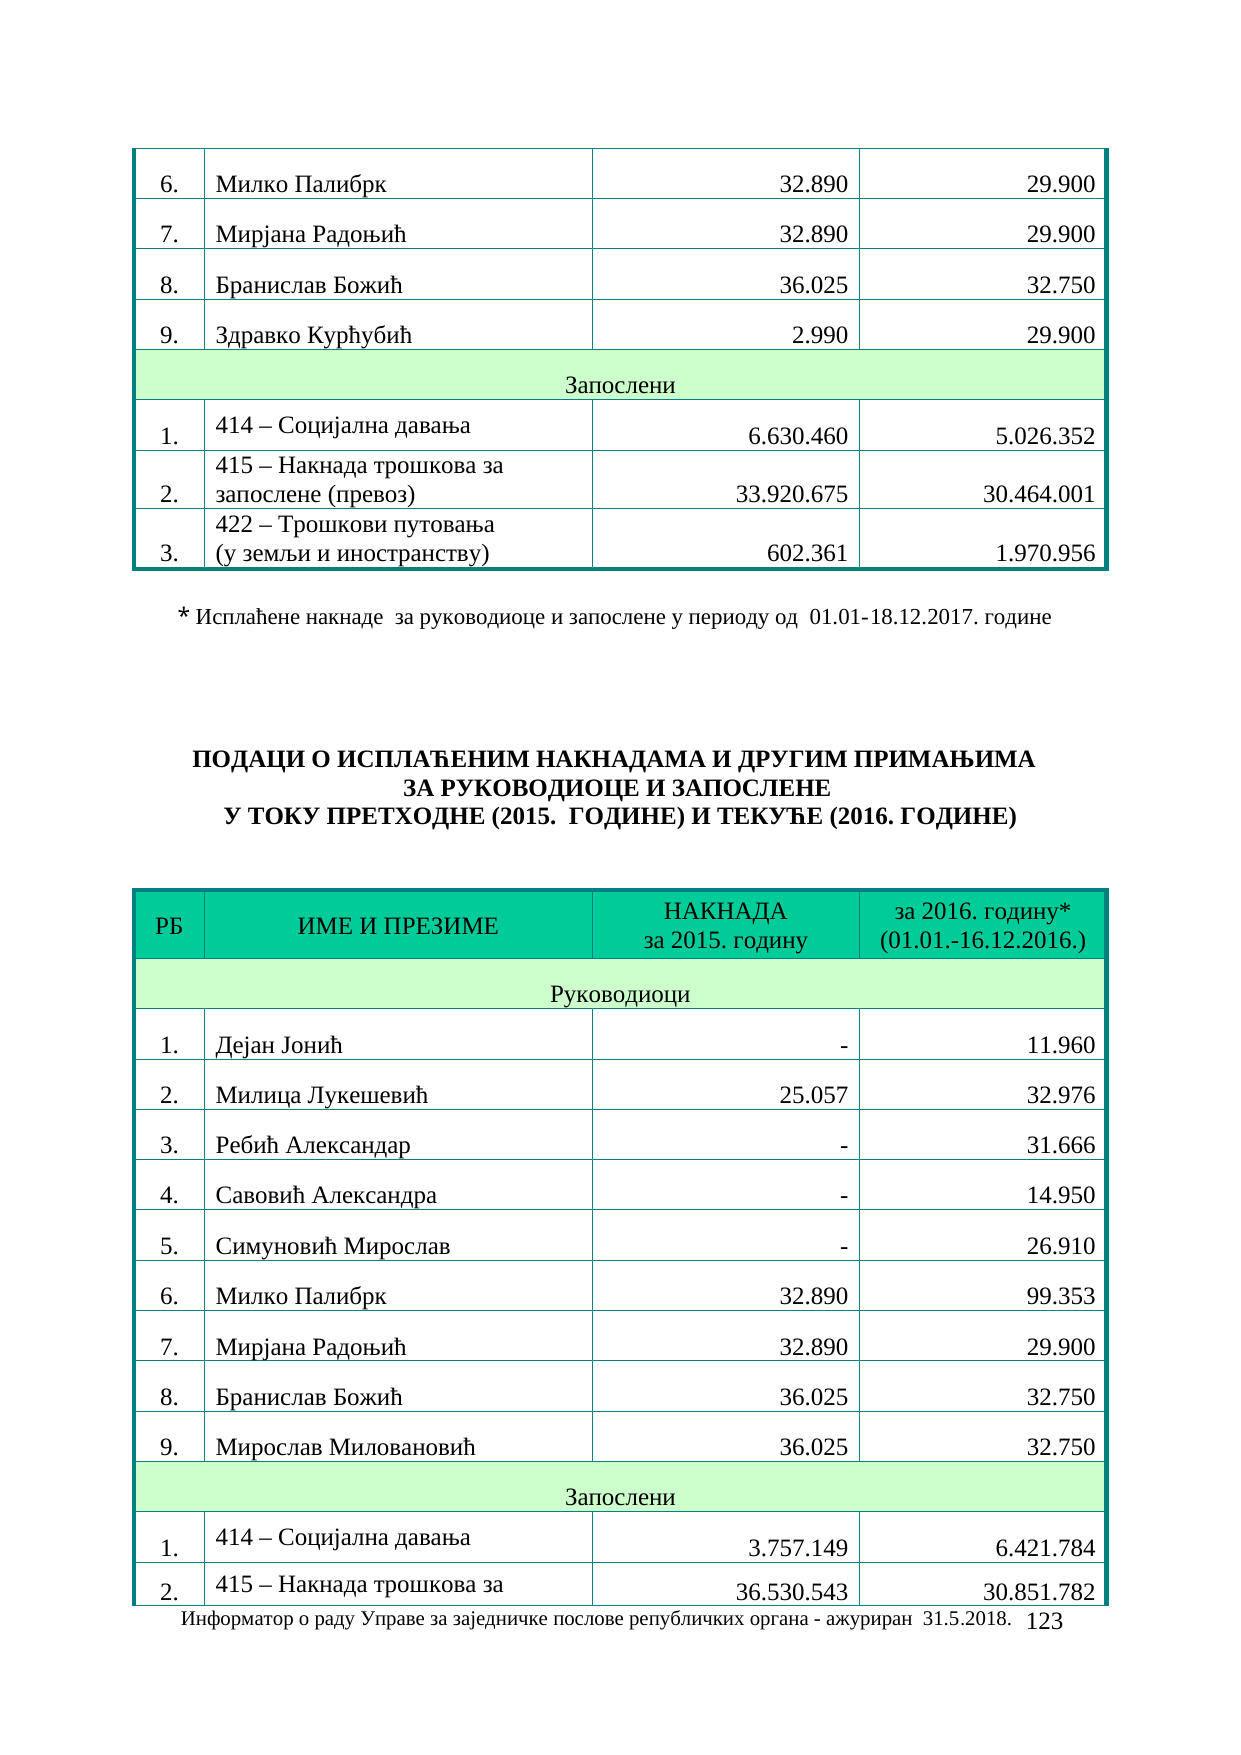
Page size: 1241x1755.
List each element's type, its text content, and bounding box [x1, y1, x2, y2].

table_cell 30.851.782 [860, 1563, 1104, 1605]
text У ТОКУ ПРЕТХОДНЕ (2015. ГОДИНЕ) И ТЕКУЋЕ (2016. ГОДИНЕ) [177, 801, 1063, 830]
table_cell 33.920.675 [593, 451, 859, 508]
table_cell Мирјана Радоњић [205, 199, 592, 248]
table_cell 11.960 [860, 1009, 1104, 1058]
table_cell 32.890 [593, 149, 859, 198]
table_cell 6. [136, 1261, 204, 1310]
table_cell 32.750 [860, 249, 1104, 299]
table_cell Мирослав Миловановић [205, 1412, 592, 1461]
table_cell 3.757.149 [593, 1512, 859, 1562]
table_cell 1. [136, 400, 204, 449]
table_cell 8. [136, 1361, 204, 1411]
table_cell - [593, 1110, 859, 1159]
table_cell 415 – Накнада трошкова за [205, 1563, 592, 1605]
table_cell 2. [136, 1060, 204, 1109]
table_cell 1. [136, 1512, 204, 1562]
table_cell 25.057 [593, 1060, 859, 1109]
text * Исплаћене накнаде за руководиоце и запослене у периоду од 01.01-18.12.2017. године [177, 600, 1063, 631]
table_cell 6.630.460 [593, 400, 859, 449]
table_cell 414 – Социјална давања [205, 400, 592, 449]
text ПОДАЦИ О ИСПЛАЋЕНИМ НАКНАДАМА И ДРУГИМ ПРИМАЊИМА [177, 744, 1063, 773]
table_cell 31.666 [860, 1110, 1104, 1159]
table_cell Ребић Александар [205, 1110, 592, 1159]
table_cell Бранислав Божић [205, 249, 592, 299]
table_cell 32.750 [860, 1412, 1104, 1461]
table_cell Дејан Јонић [205, 1009, 592, 1058]
table_header за 2016. годину* (01.01.-16.12.2016.) [860, 892, 1104, 958]
table_cell 8. [136, 249, 204, 299]
table_cell Мирјана Радоњић [205, 1311, 592, 1360]
table_cell 9. [136, 300, 204, 349]
table_cell Здравко Курћубић [205, 300, 592, 349]
table_cell Савовић Александра [205, 1160, 592, 1209]
table_cell Запослени [136, 350, 1104, 399]
table_cell 32.890 [593, 1261, 859, 1310]
table_cell Бранислав Божић [205, 1361, 592, 1411]
table_cell 1.970.956 [860, 509, 1104, 567]
table_cell Милко Палибрк [205, 149, 592, 198]
table_cell - [593, 1160, 859, 1209]
table_cell 29.900 [860, 149, 1104, 198]
table_cell 2.990 [593, 300, 859, 349]
table_cell 1. [136, 1009, 204, 1058]
table_cell 29.900 [860, 300, 1104, 349]
table_cell Милица Лукешевић [205, 1060, 592, 1109]
table_cell 30.464.001 [860, 451, 1104, 508]
table_cell 32.750 [860, 1361, 1104, 1411]
table_cell 26.910 [860, 1210, 1104, 1260]
table_cell 3. [136, 1110, 204, 1159]
table_cell 6. [136, 149, 204, 198]
table_cell 29.900 [860, 199, 1104, 248]
table_cell Запослени [136, 1462, 1104, 1511]
table_cell 5.026.352 [860, 400, 1104, 449]
table_cell 36.025 [593, 1361, 859, 1411]
table_cell 29.900 [860, 1311, 1104, 1360]
table_cell 415 – Накнада трошкова за запослене (превоз) [205, 451, 592, 508]
table_header РБ [136, 892, 204, 958]
table_cell 7. [136, 1311, 204, 1360]
table_cell - [593, 1210, 859, 1260]
table_cell 2. [136, 1563, 204, 1605]
table_cell 14.950 [860, 1160, 1104, 1209]
table_cell Симуновић Мирослав [205, 1210, 592, 1260]
table_cell 36.025 [593, 249, 859, 299]
table_cell 36.025 [593, 1412, 859, 1461]
table_cell 32.890 [593, 199, 859, 248]
table_cell 3. [136, 509, 204, 567]
table_cell 5. [136, 1210, 204, 1260]
table_cell 9. [136, 1412, 204, 1461]
table_cell 602.361 [593, 509, 859, 567]
table_cell 4. [136, 1160, 204, 1209]
table_cell Руководиоци [136, 959, 1104, 1008]
table_cell 2. [136, 451, 204, 508]
table_cell 414 – Социјална давања [205, 1512, 592, 1562]
table_cell Милко Палибрк [205, 1261, 592, 1310]
table_cell 422 – Трошкови путовања (у земљи и иностранству) [205, 509, 592, 567]
table_cell - [593, 1009, 859, 1058]
table_header НАКНАДА за 2015. годину [593, 892, 859, 958]
table_cell 32.890 [593, 1311, 859, 1360]
table_cell 99.353 [860, 1261, 1104, 1310]
table_cell 32.976 [860, 1060, 1104, 1109]
table_cell 36.530.543 [593, 1563, 859, 1605]
table_header ИМЕ И ПРЕЗИМЕ [205, 892, 592, 958]
text ЗА РУКОВОДИОЦЕ И ЗАПОСЛЕНЕ [177, 773, 1063, 801]
table_cell 6.421.784 [860, 1512, 1104, 1562]
table_cell 7. [136, 199, 204, 248]
